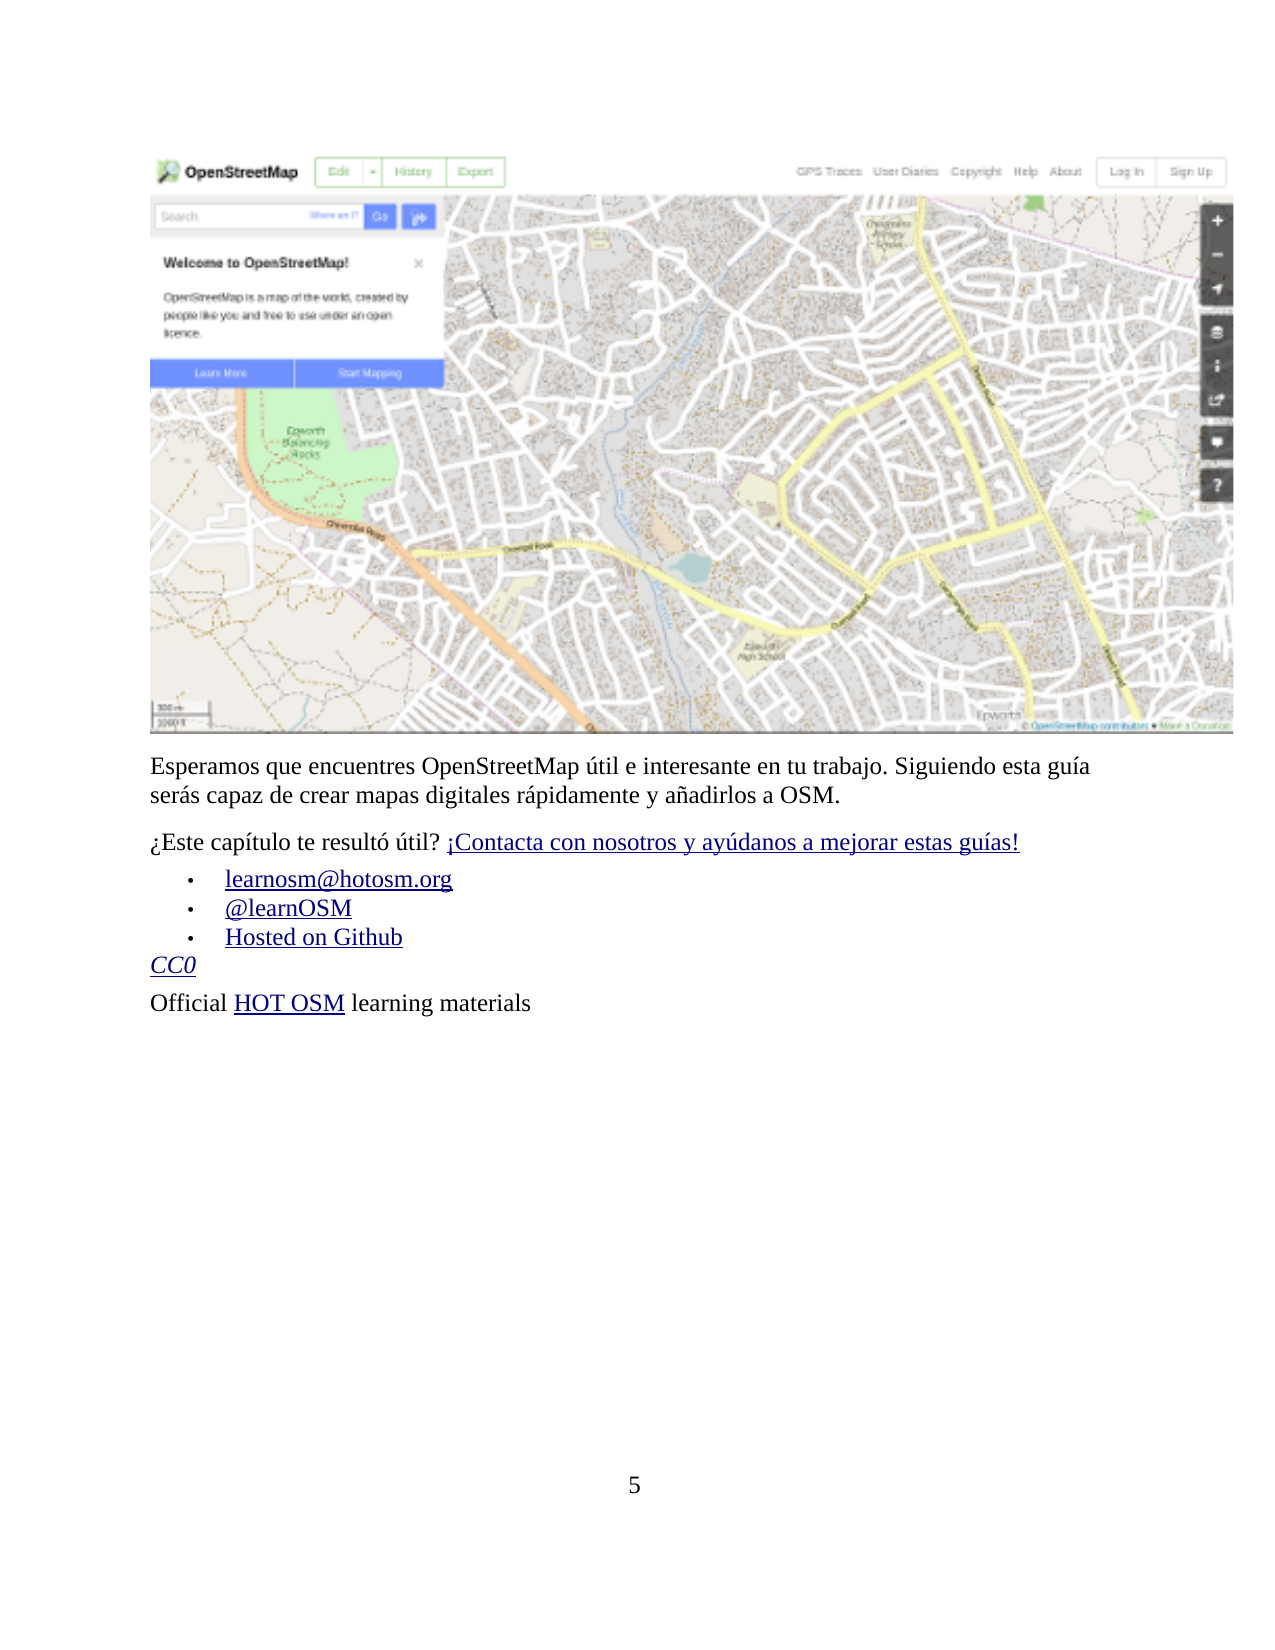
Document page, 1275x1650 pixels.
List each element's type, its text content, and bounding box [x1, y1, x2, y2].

text ¿Este capítulo te resultó útil? ¡Contacta con nosotros y ayúdanos a mejorar estas guías! [150, 827, 1125, 855]
list Hosted on Github [187, 922, 1125, 951]
text Esperamos que encuentres OpenStreetMap útil e interesante en tu trabajo. Siguiendo esta guía serás capaz de crear mapas digitales rápidamente y añadirlos a OSM. [150, 751, 1125, 809]
list learnosm@hotosm.org [187, 864, 1125, 893]
picture [150, 150, 1234, 734]
text Official HOT OSM learning materials [150, 988, 1125, 1017]
text CC0 [150, 951, 1125, 979]
list @learnOSM [187, 893, 1125, 922]
